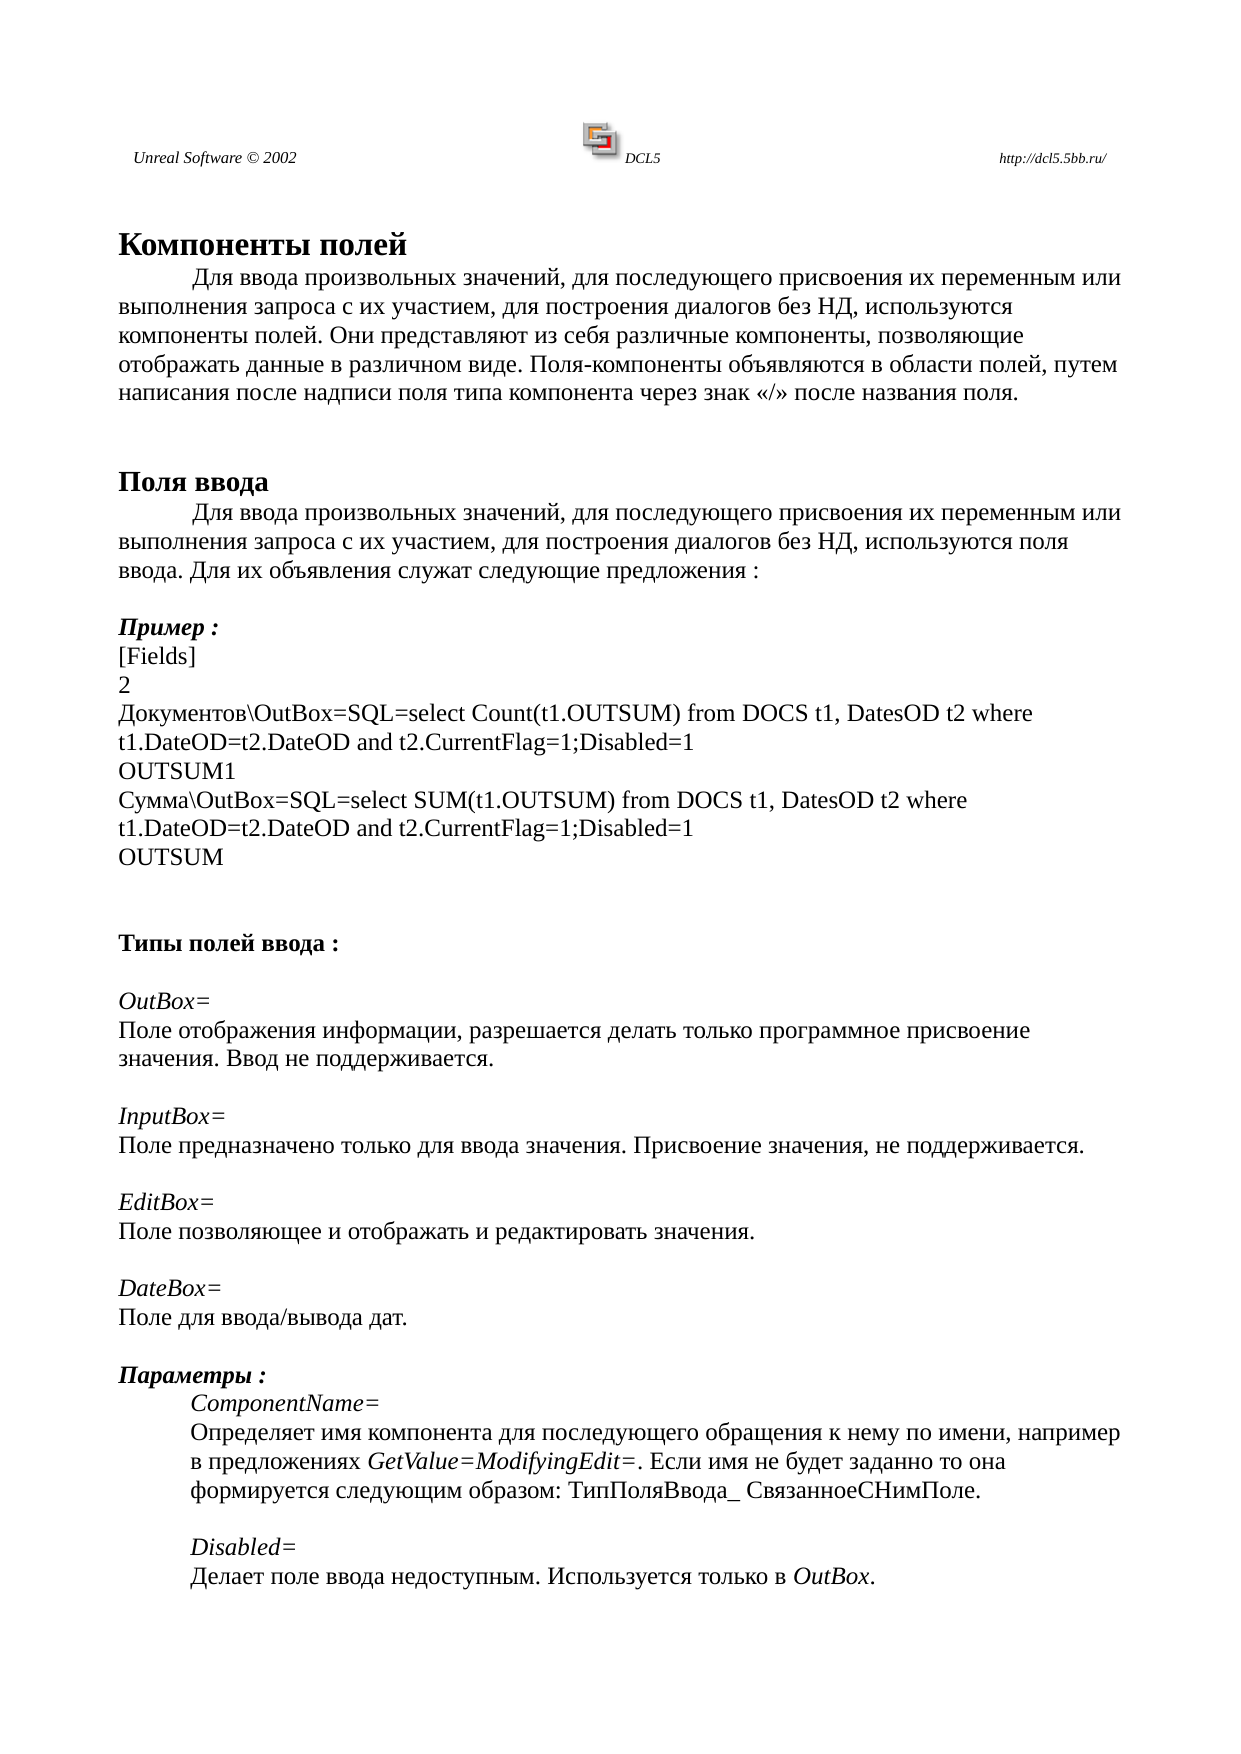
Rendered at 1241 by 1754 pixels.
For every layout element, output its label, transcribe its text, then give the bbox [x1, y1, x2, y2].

text Типы полей ввода : [118, 928, 1122, 957]
text Disabled= [190, 1532, 1122, 1561]
text OutBox= [118, 986, 1122, 1015]
text Поле для ввода/вывода дат. [118, 1302, 1122, 1331]
text InputBox= [118, 1101, 1122, 1130]
text ComponentName= [190, 1388, 1122, 1417]
text [Fields] [118, 641, 1122, 670]
text Определяет имя компонента для последующего обращения к нему по имени, например в предложениях GetValue=ModifyingEdit=. Если имя не будет заданно то она формируется следующим образом: ТипПоляВвода_ СвязанноеСНимПоле. [190, 1417, 1122, 1503]
text Поле позволяющее и отображать и редактировать значения. [118, 1216, 1122, 1245]
text OUTSUM1 [118, 756, 1122, 785]
text Поля ввода [118, 464, 1122, 497]
picture [579, 118, 625, 164]
text Для ввода произвольных значений, для последующего присвоения их переменным или выполнения запроса с их участием, для построения диалогов без НД, используются компоненты полей. Они представляют из себя различные компоненты, позволяющие отображать данные в различном виде. Поля-компоненты объявляются в области полей, путем написания после надписи поля типа компонента через знак «/» после названия поля. [118, 262, 1122, 406]
text Параметры : [118, 1360, 1122, 1388]
text Документов\OutBox=SQL=select Count(t1.OUTSUM) from DOCS t1, DatesOD t2 where t1.DateOD=t2.DateOD and t2.CurrentFlag=1;Disabled=1 [118, 698, 1122, 756]
text Компоненты полей [118, 224, 1122, 262]
text DateBox= [118, 1273, 1122, 1302]
text OUTSUM [118, 842, 1122, 871]
text Поле предназначено только для ввода значения. Присвоение значения, не поддерживается. [118, 1130, 1122, 1158]
text Поле отображения информации, разрешается делать только программное присвоение значения. Ввод не поддерживается. [118, 1015, 1122, 1072]
text 2 [118, 670, 1122, 698]
text Пример : [118, 612, 1122, 641]
text Делает поле ввода недоступным. Используется только в OutBox. [190, 1561, 1122, 1590]
text Для ввода произвольных значений, для последующего присвоения их переменным или выполнения запроса с их участием, для построения диалогов без НД, используются поля ввода. Для их объявления служат следующие предложения : [118, 497, 1122, 583]
text Сумма\OutBox=SQL=select SUM(t1.OUTSUM) from DOCS t1, DatesOD t2 where t1.DateOD=t2.DateOD and t2.CurrentFlag=1;Disabled=1 [118, 785, 1122, 842]
text EditBox= [118, 1187, 1122, 1216]
